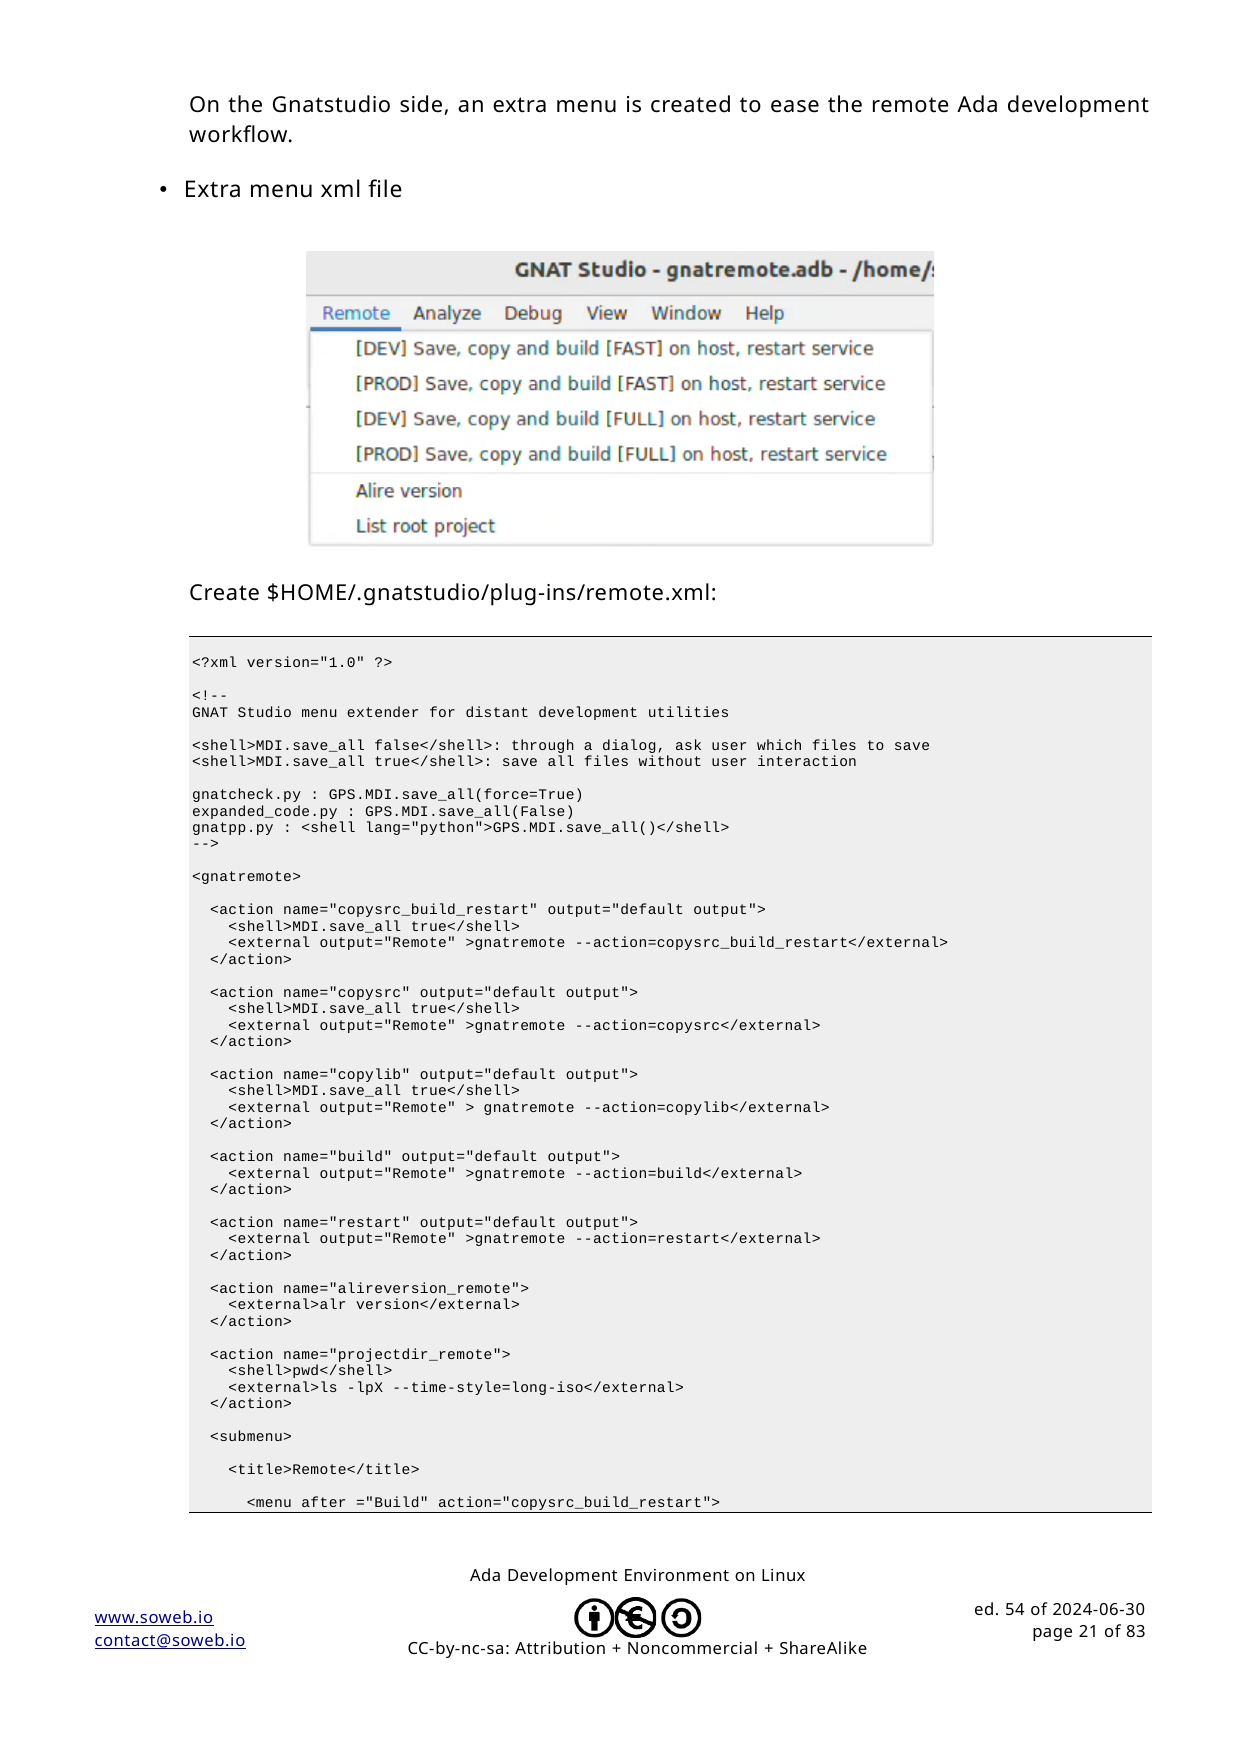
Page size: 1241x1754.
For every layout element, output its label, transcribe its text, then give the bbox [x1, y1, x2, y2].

list </action> [189, 1245, 1152, 1262]
list <shell>pwd</shell> [189, 1361, 1152, 1377]
list expanded_code.py : GPS.MDI.save_all(False) [189, 801, 1152, 817]
list <shell>MDI.save_all true</shell>: save all files without user interaction [189, 752, 1152, 768]
list gnatcheck.py : GPS.MDI.save_all(force=True) [189, 784, 1152, 801]
list <external output="Remote" >gnatremote --action=copysrc_build_restart</external> [189, 933, 1152, 949]
list <?xml version="1.0" ?> [189, 637, 1152, 669]
list <external output="Remote" >gnatremote --action=copysrc</external> [189, 1015, 1152, 1031]
list </action> [189, 1311, 1152, 1328]
list <gnatremote> [189, 867, 1152, 883]
list <action name="copysrc_build_restart" output="default output"> [189, 900, 1152, 916]
list <shell>MDI.save_all true</shell> [189, 1081, 1152, 1097]
subtitle Extra menu xml file [159, 172, 1152, 203]
list --> [189, 834, 1152, 850]
list </action> [189, 1031, 1152, 1048]
list <action name="projectdir_remote"> [189, 1344, 1152, 1361]
picture [573, 1597, 657, 1638]
list GNAT Studio menu extender for distant development utilities [189, 702, 1152, 719]
list <action name="copylib" output="default output"> [189, 1064, 1152, 1081]
list </action> [189, 1393, 1152, 1410]
list <action name="build" output="default output"> [189, 1147, 1152, 1163]
list <external output="Remote" > gnatremote --action=copylib</external> [189, 1097, 1152, 1114]
text Create $HOME/.gnatstudio/plug-ins/remote.xml: [189, 576, 1152, 606]
list </action> [189, 1179, 1152, 1196]
list <external>alr version</external> [189, 1295, 1152, 1311]
picture [660, 1597, 702, 1638]
list <shell>MDI.save_all false</shell>: through a dialog, ask user which files to save [189, 735, 1152, 752]
list </action> [189, 1114, 1152, 1130]
list <external output="Remote" >gnatremote --action=build</external> [189, 1163, 1152, 1179]
list <title>Remote</title> [189, 1459, 1152, 1476]
list <action name="alireversion_remote"> [189, 1278, 1152, 1295]
list </action> [189, 949, 1152, 966]
list <menu after ="Build" action="copysrc_build_restart"> [189, 1492, 1152, 1512]
list <submenu> [189, 1426, 1152, 1443]
list <shell>MDI.save_all true</shell> [189, 916, 1152, 933]
text On the Gnatstudio side, an extra menu is created to ease the remote Ada development workflow. [189, 88, 1152, 148]
list <action name="copysrc" output="default output"> [189, 982, 1152, 998]
picture [306, 251, 935, 547]
list <external>ls -lpX --time-style=long-iso</external> [189, 1377, 1152, 1393]
list <!-- [189, 686, 1152, 702]
list <shell>MDI.save_all true</shell> [189, 998, 1152, 1015]
list gnatpp.py : <shell lang="python">GPS.MDI.save_all()</shell> [189, 817, 1152, 834]
list <external output="Remote" >gnatremote --action=restart</external> [189, 1229, 1152, 1245]
list <action name="restart" output="default output"> [189, 1212, 1152, 1229]
